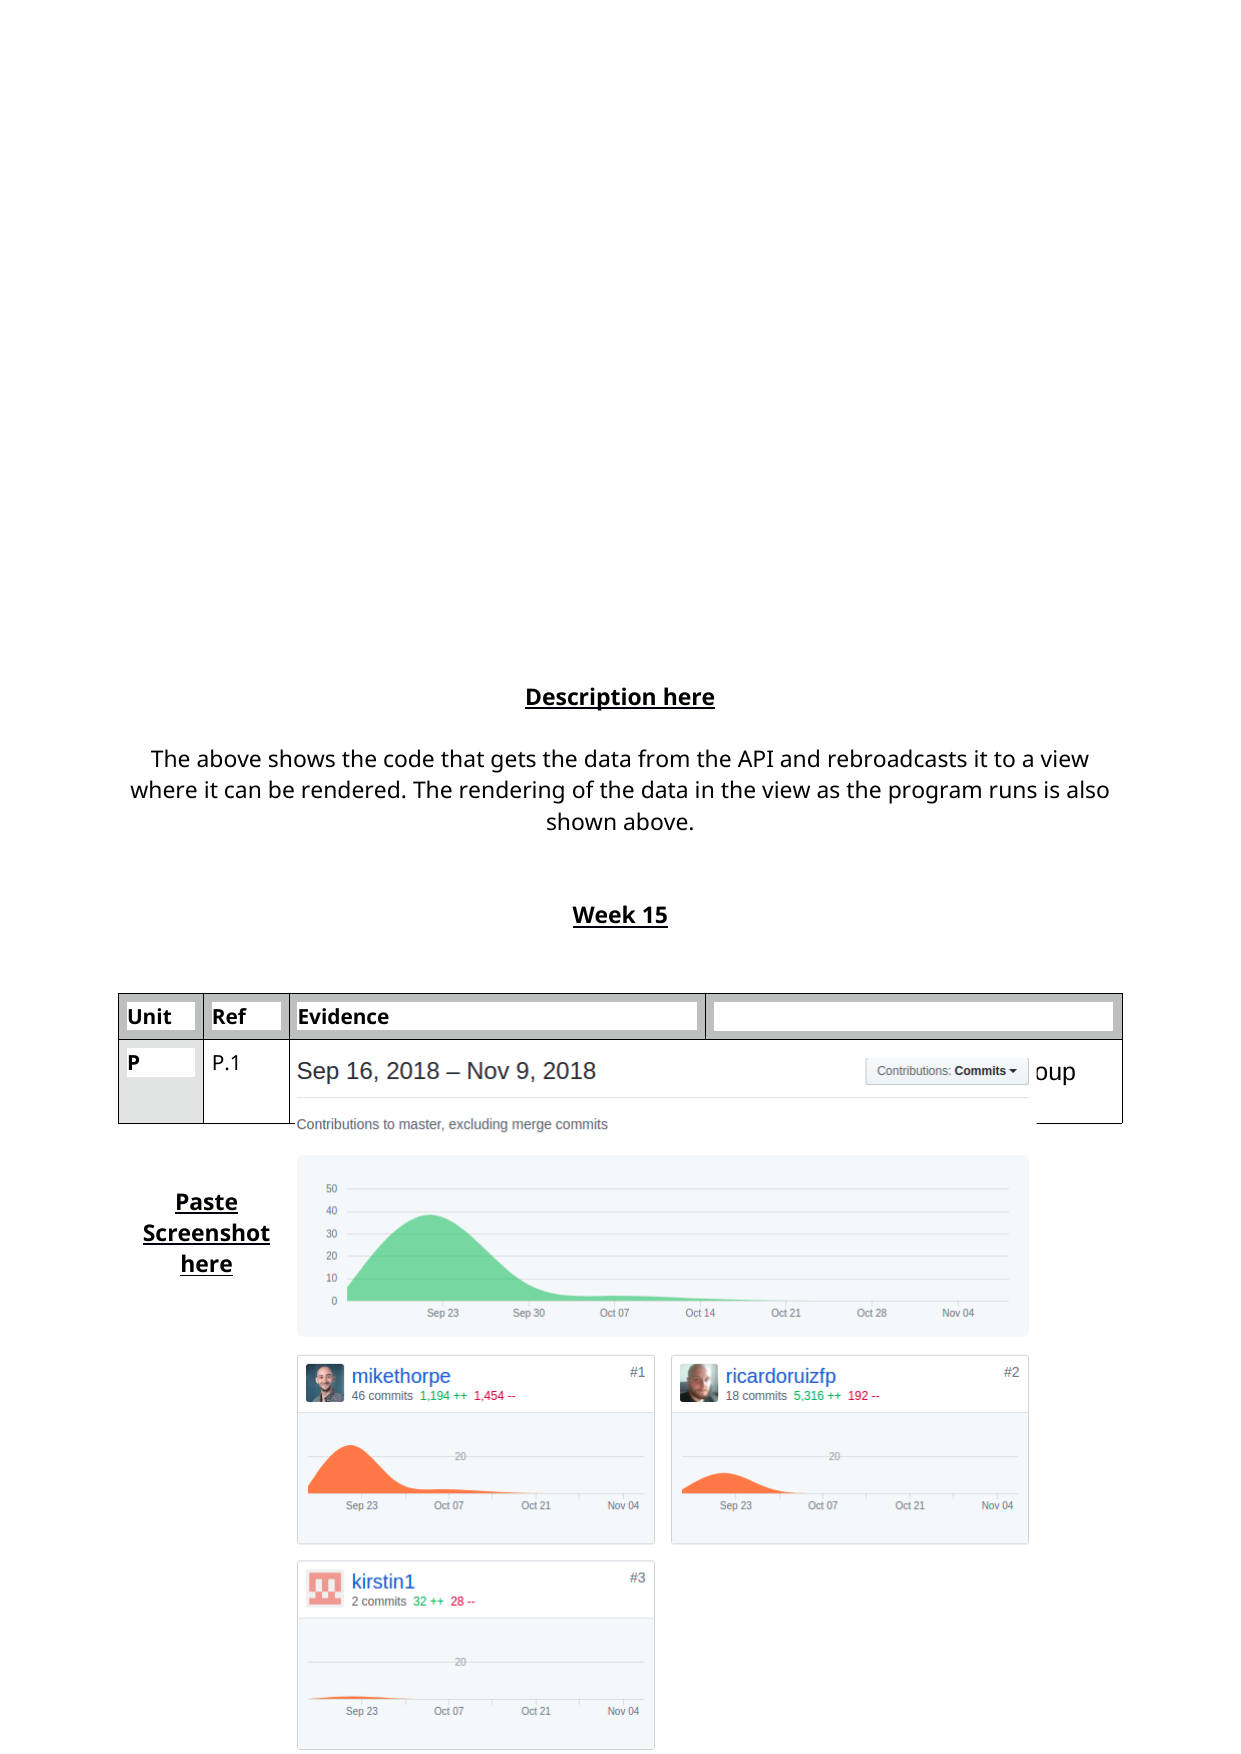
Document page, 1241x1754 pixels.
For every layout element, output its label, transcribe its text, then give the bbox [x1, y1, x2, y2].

text Week 15 [118, 899, 1122, 931]
text Paste Screenshot here [118, 1186, 294, 1279]
table_header [706, 994, 1122, 1039]
picture [294, 1058, 1037, 1754]
table_header Evidence [290, 994, 705, 1039]
table_header Unit [119, 994, 203, 1039]
table_cell P [119, 1040, 203, 1123]
text The above shows the code that gets the data from the API and rebroadcasts it to a view where it can be rendered. The rendering of the data in the view as the program runs is also shown above. [118, 743, 1122, 837]
text Description here [118, 681, 1122, 712]
text [1037, 1186, 1122, 1279]
table_cell Take a screenshot of the contributor’s page on Github from your group project to show the team you worked with. [290, 1040, 1122, 1123]
table_header Ref [204, 994, 289, 1039]
table_cell P.1 [204, 1040, 289, 1123]
